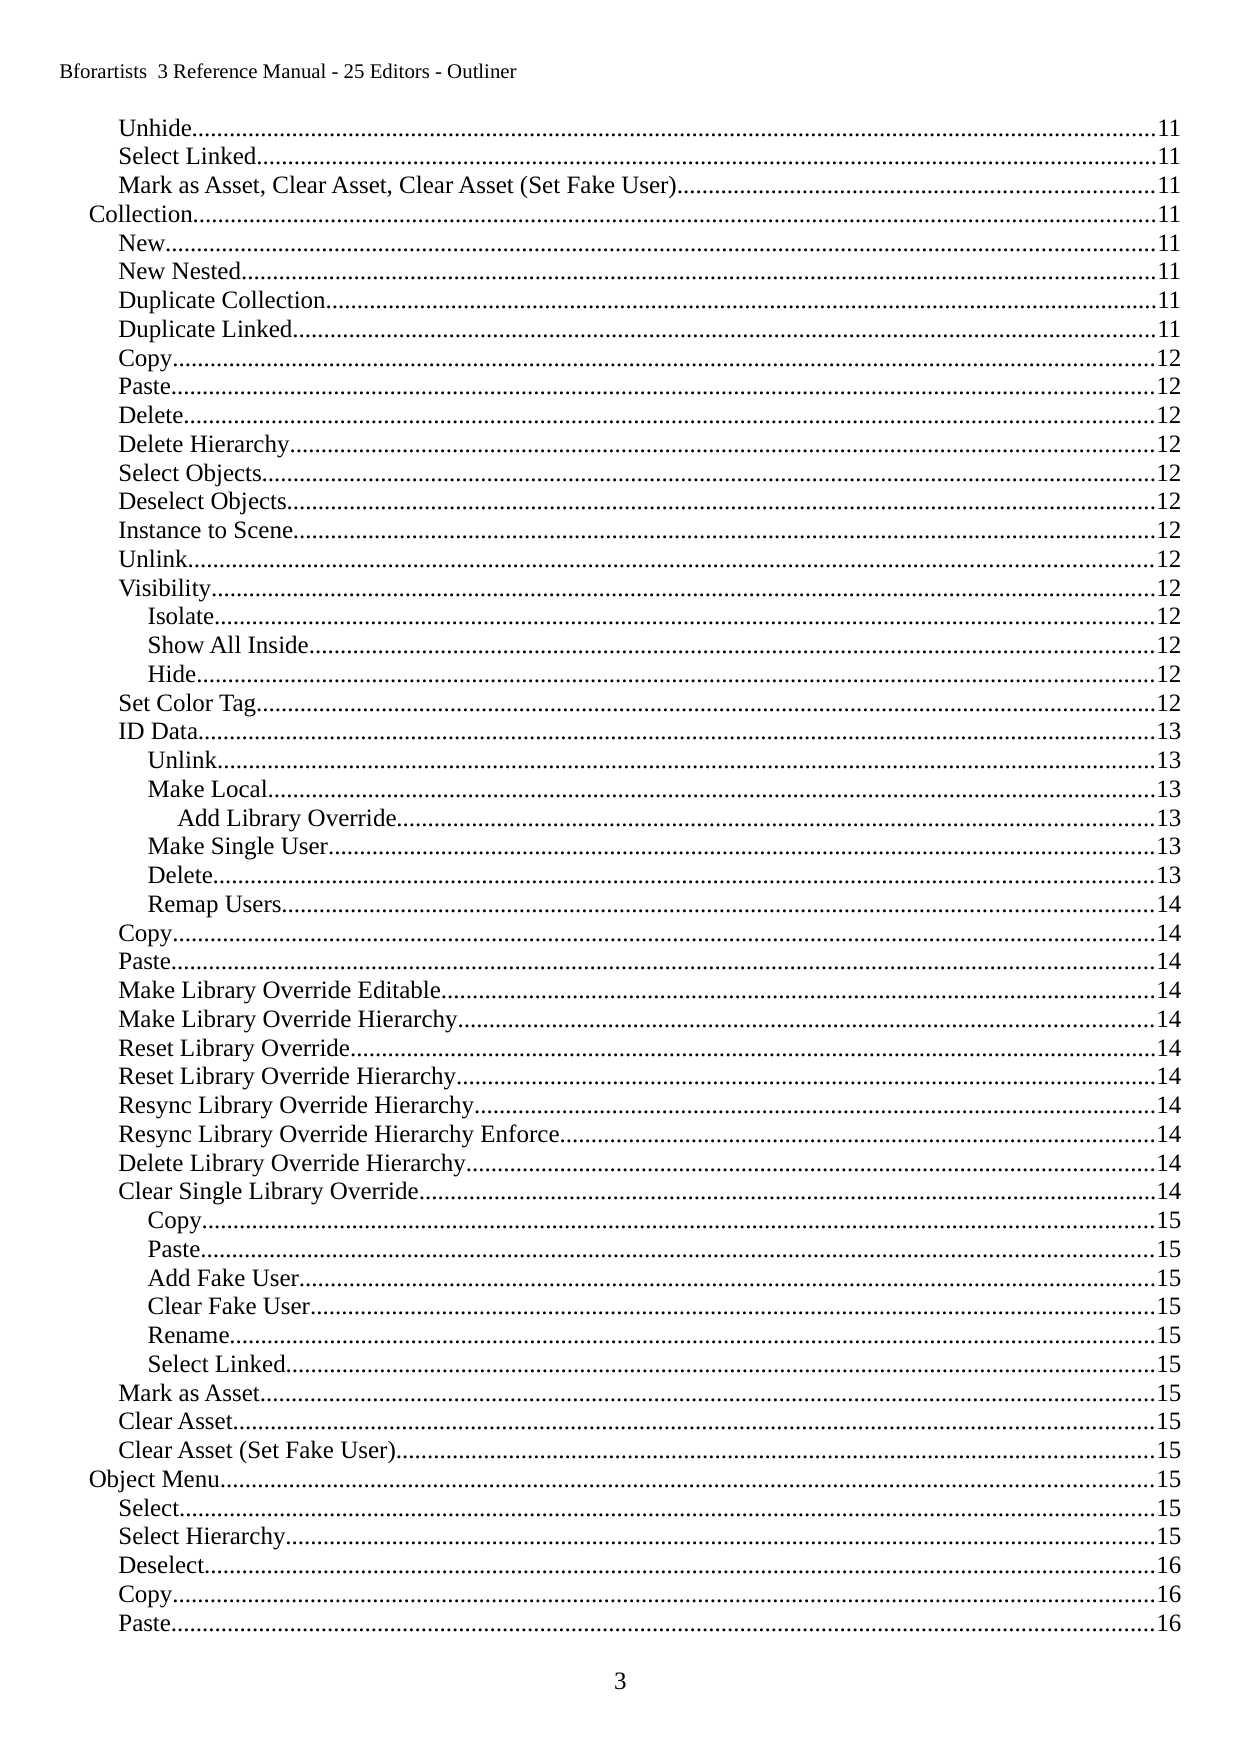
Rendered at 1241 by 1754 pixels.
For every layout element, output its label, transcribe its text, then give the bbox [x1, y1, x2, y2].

text Delete 13 [147, 860, 1181, 889]
text Add Library Override 13 [177, 803, 1181, 831]
text Resync Library Override Hierarchy 14 [118, 1090, 1181, 1119]
text Delete Library Override Hierarchy 14 [118, 1148, 1181, 1176]
text Set Color Tag 12 [118, 688, 1181, 716]
text Copy 14 [118, 918, 1181, 946]
text Mark as Asset 15 [118, 1378, 1181, 1406]
text Reset Library Override Hierarchy 14 [118, 1061, 1181, 1090]
text New 11 [118, 228, 1181, 256]
text Make Single User 13 [147, 831, 1181, 860]
text Hide 12 [147, 659, 1181, 688]
text Duplicate Collection 11 [118, 285, 1181, 314]
text Paste 14 [118, 946, 1181, 975]
text Object Menu 15 [88, 1464, 1181, 1493]
text Rename 15 [147, 1320, 1181, 1349]
text Paste 15 [147, 1234, 1181, 1263]
text Paste 12 [118, 371, 1181, 400]
text Reset Library Override 14 [118, 1033, 1181, 1061]
text Clear Asset (Set Fake User) 15 [118, 1435, 1181, 1464]
text Clear Single Library Override 14 [118, 1176, 1181, 1205]
text Copy 15 [147, 1205, 1181, 1234]
text ID Data 13 [118, 716, 1181, 745]
text Isolate 12 [147, 601, 1181, 630]
text Clear Fake User 15 [147, 1291, 1181, 1320]
text Copy 16 [118, 1579, 1181, 1608]
text Select Hierarchy 15 [118, 1521, 1181, 1550]
text Select Objects 12 [118, 458, 1181, 486]
text New Nested 11 [118, 256, 1181, 285]
text Delete Hierarchy 12 [118, 429, 1181, 458]
text Duplicate Linked 11 [118, 314, 1181, 343]
text Select Linked 15 [147, 1349, 1181, 1378]
text Deselect Objects 12 [118, 486, 1181, 515]
text Unhide 11 [118, 113, 1181, 141]
text Add Fake User 15 [147, 1263, 1181, 1291]
text Unlink 13 [147, 745, 1181, 774]
text Paste 16 [118, 1608, 1181, 1636]
text Select 15 [118, 1493, 1181, 1521]
text Show All Inside 12 [147, 630, 1181, 659]
text Collection 11 [88, 199, 1181, 228]
text Resync Library Override Hierarchy Enforce 14 [118, 1119, 1181, 1148]
text Copy 12 [118, 343, 1181, 371]
text Select Linked 11 [118, 141, 1181, 170]
text Deselect 16 [118, 1550, 1181, 1579]
text Make Library Override Editable 14 [118, 975, 1181, 1004]
text Mark as Asset, Clear Asset, Clear Asset (Set Fake User) 11 [118, 170, 1181, 199]
text Unlink 12 [118, 544, 1181, 573]
text Visibility 12 [118, 573, 1181, 601]
text Remap Users 14 [147, 889, 1181, 918]
text Delete 12 [118, 400, 1181, 429]
text Make Local 13 [147, 774, 1181, 803]
text Clear Asset 15 [118, 1406, 1181, 1435]
text Instance to Scene 12 [118, 515, 1181, 544]
text Make Library Override Hierarchy 14 [118, 1004, 1181, 1033]
